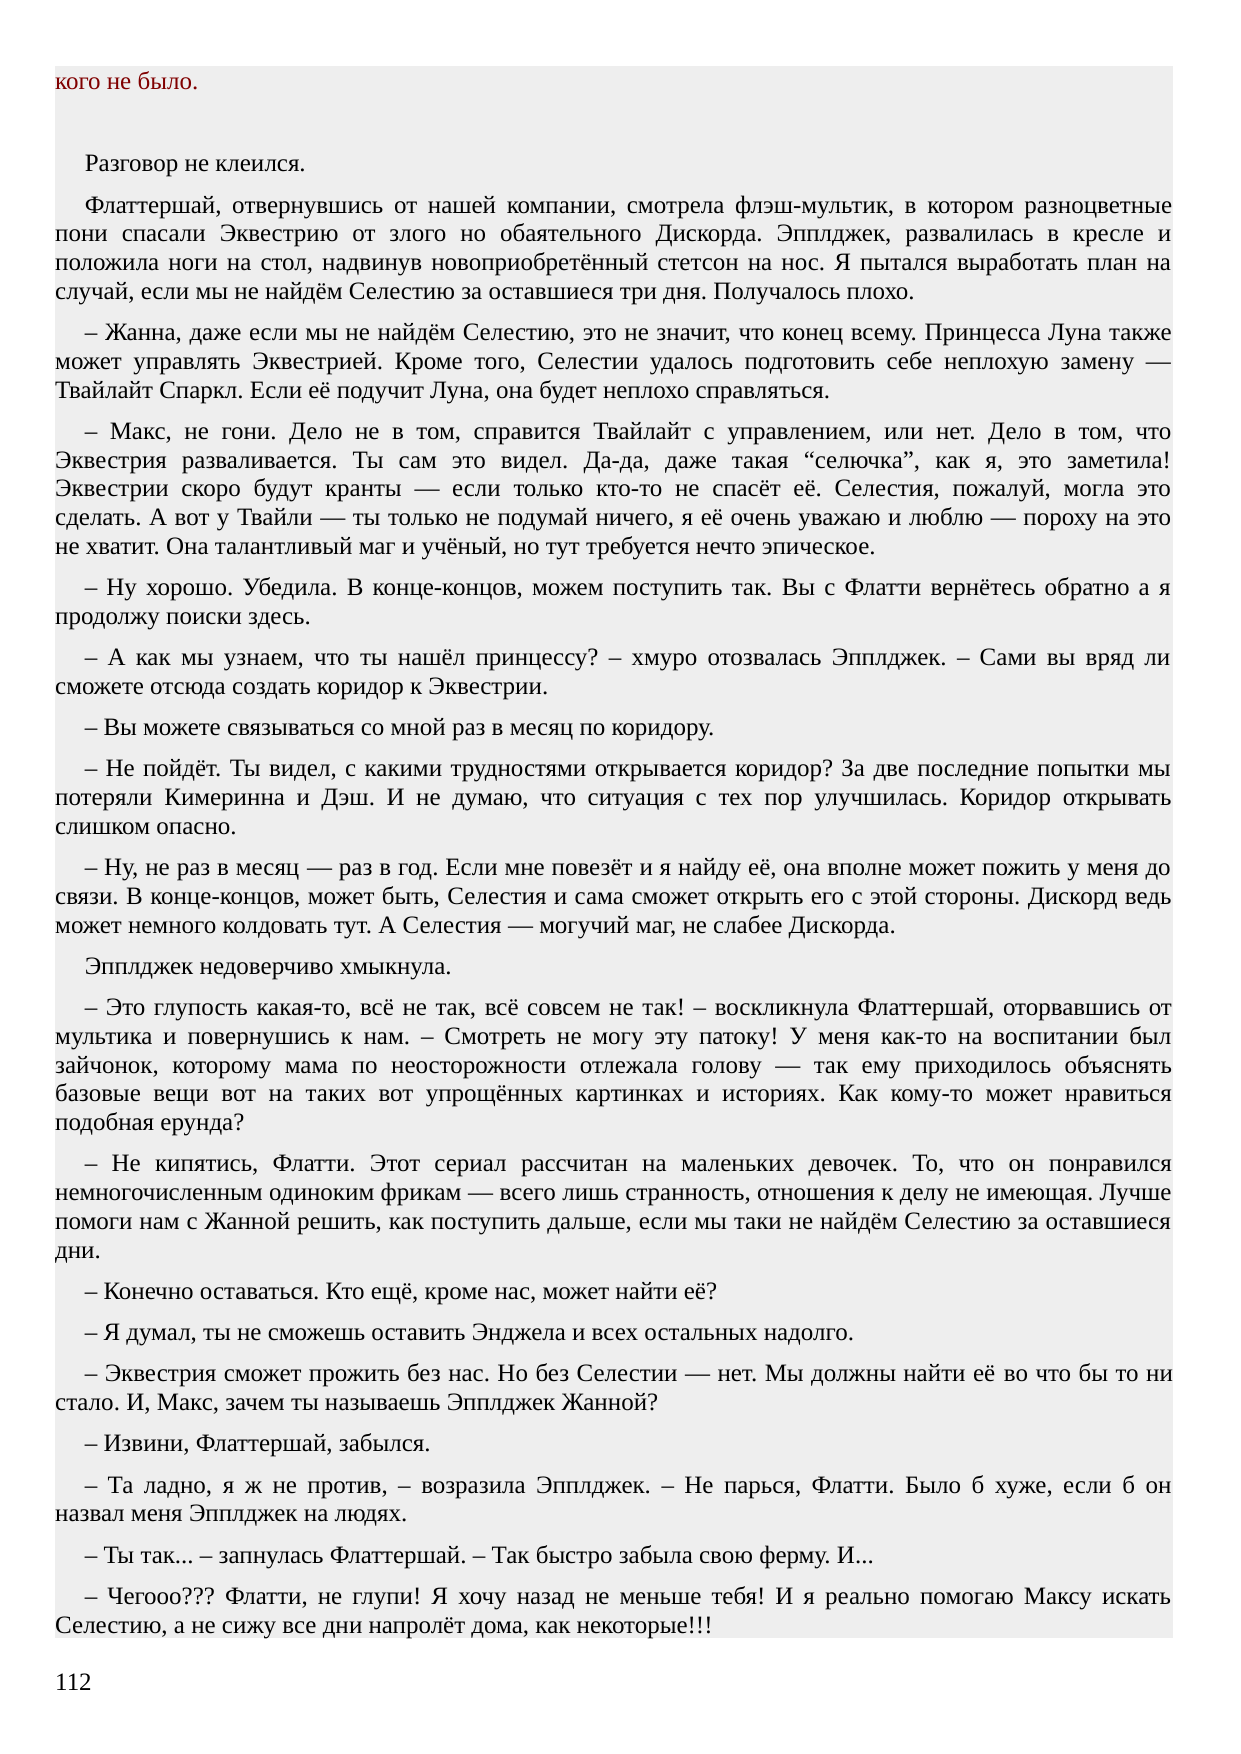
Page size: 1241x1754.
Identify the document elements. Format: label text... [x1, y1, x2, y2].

text – Извини, Флаттершай, забылся. [55, 1428, 1173, 1457]
text – Макс, не гони. Дело не в том, справится Твайлайт с управлением, или нет. Дело в том, что Эквестрия разваливается. Ты сам это видел. Да-да, даже такая “селючка”, как я, это заметила! Эквестрии скоро будут кранты — если только кто-то не спасёт её. Селестия, пожалуй, могла это сделать. А вот у Твайли — ты только не подумай ничего, я её очень уважаю и люблю — пороху на это не хватит. Она талантливый маг и учёный, но тут требуется нечто эпическое. [55, 416, 1173, 560]
text – Ну, не раз в месяц — раз в год. Если мне повезёт и я найду её, она вполне может пожить у меня до связи. В конце-концов, может быть, Селестия и сама сможет открыть его с этой стороны. Дискорд ведь может немного колдовать тут. А Селестия — могучий маг, не слабее Дискорда. [55, 852, 1173, 938]
text – Ты так... – запнулась Флаттершай. – Так быстро забыла свою ферму. И... [55, 1540, 1173, 1568]
text – Конечно оставаться. Кто ещё, кроме нас, может найти её? [55, 1276, 1173, 1305]
text – Ну хорошо. Убедила. В конце-концов, можем поступить так. Вы с Флатти вернётесь обратно а я продолжу поиски здесь. [55, 572, 1173, 630]
text – Эквестрия сможет прожить без нас. Но без Селестии — нет. Мы должны найти её во что бы то ни стало. И, Макс, зачем ты называешь Эпплджек Жанной? [55, 1358, 1173, 1416]
text – Жанна, даже если мы не найдём Селестию, это не значит, что конец всему. Принцесса Луна также может управлять Эквестрией. Кроме того, Селестии удалось подготовить себе неплохую замену — Твайлайт Спаркл. Если её подучит Луна, она будет неплохо справляться. [55, 317, 1173, 403]
text Эпплджек недоверчиво хмыкнула. [55, 951, 1173, 980]
text – А как мы узнаем, что ты нашёл принцессу? – хмуро отозвалась Эпплджек. – Сами вы вряд ли сможете отсюда создать коридор к Эквестрии. [55, 642, 1173, 700]
text Флаттершай, отвернувшись от нашей компании, смотрела флэш-мультик, в котором разноцветные пони спасали Эквестрию от злого но обаятельного Дискорда. Эпплджек, развалилась в кресле и положила ноги на стол, надвинув новоприобретённый стетсон на нос. Я пытался выработать план на случай, если мы не найдём Селестию за оставшиеся три дня. Получалось плохо. [55, 190, 1173, 305]
text – Та ладно, я ж не против, – возразила Эпплджек. – Не парься, Флатти. Было б хуже, если б он назвал меня Эпплджек на людях. [55, 1470, 1173, 1527]
text кого не было. [55, 66, 1173, 95]
text – Я думал, ты не сможешь оставить Энджела и всех остальных надолго. [55, 1317, 1173, 1346]
text – Чегооо??? Флатти, не глупи! Я хочу назад не меньше тебя! И я реально помогаю Максу искать Селестию, а не сижу все дни напролёт дома, как некоторые!!! [55, 1581, 1173, 1638]
text – Не пойдёт. Ты видел, с какими трудностями открывается коридор? За две последние попытки мы потеряли Кимеринна и Дэш. И не думаю, что ситуация с тех пор улучшилась. Коридор открывать слишком опасно. [55, 753, 1173, 840]
text Разговор не клеился. [55, 148, 1173, 177]
text – Это глупость какая-то, всё не так, всё совсем не так! – воскликнула Флаттершай, оторвавшись от мультика и повернушись к нам. – Смотреть не могу эту патоку! У меня как-то на воспитании был зайчонок, которому мама по неосторожности отлежала голову — так ему приходилось объяснять базовые вещи вот на таких вот упрощённых картинках и историях. Как кому-то может нравиться подобная ерунда? [55, 992, 1173, 1136]
text – Вы можете связываться со мной раз в месяц по коридору. [55, 712, 1173, 741]
text – Не кипятись, Флатти. Этот сериал рассчитан на маленьких девочек. То, что он понравился немногочисленным одиноким фрикам — всего лишь странность, отношения к делу не имеющая. Лучше помоги нам с Жанной решить, как поступить дальше, если мы таки не найдём Селестию за оставшиеся дни. [55, 1148, 1173, 1263]
